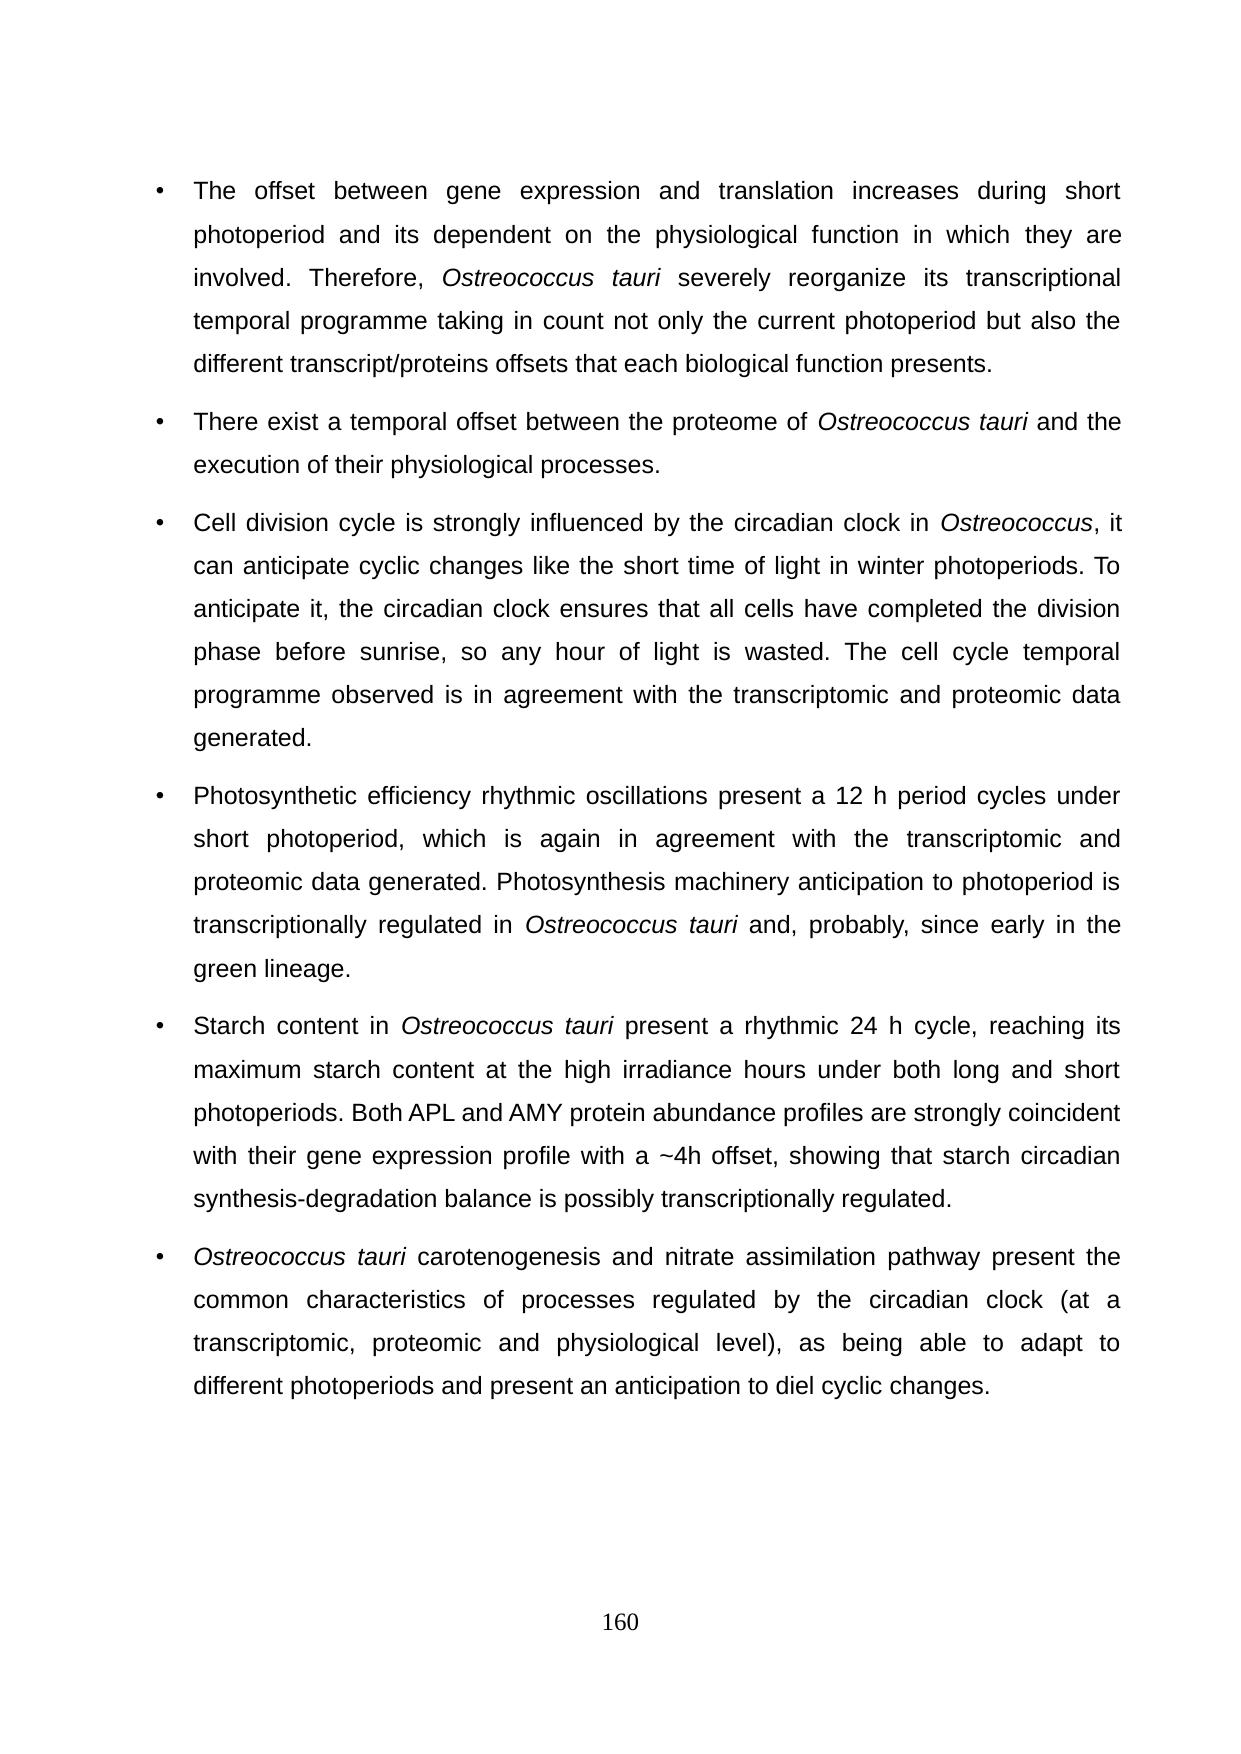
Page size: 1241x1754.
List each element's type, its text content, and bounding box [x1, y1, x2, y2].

list There exist a temporal offset between the proteome of Ostreococcus tauri and the execution of their physiological processes. [156, 407, 1122, 479]
list Ostreococcus tauri carotenogenesis and nitrate assimilation pathway present the common characteristics of processes regulated by the circadian clock (at a transcriptomic, proteomic and physiological level), as being able to adapt to different photoperiods and present an anticipation to diel cyclic changes. [156, 1242, 1122, 1400]
list Photosynthetic efficiency rhythmic oscillations present a 12 h period cycles under short photoperiod, which is again in agreement with the transcriptomic and proteomic data generated. Photosynthesis machinery anticipation to photoperiod is transcriptionally regulated in Ostreococcus tauri and, probably, since early in the green lineage. [156, 781, 1122, 982]
list The offset between gene expression and translation increases during short photoperiod and its dependent on the physiological function in which they are involved. Therefore, Ostreococcus tauri severely reorganize its transcriptional temporal programme taking in count not only the current photoperiod but also the different transcript/proteins offsets that each biological function presents. [156, 176, 1122, 378]
list Starch content in Ostreococcus tauri present a rhythmic 24 h cycle, reaching its maximum starch content at the high irradiance hours under both long and short photoperiods. Both APL and AMY protein abundance profiles are strongly coincident with their gene expression profile with a ~4h offset, showing that starch circadian synthesis-degradation balance is possibly transcriptionally regulated. [156, 1011, 1122, 1213]
list Cell division cycle is strongly influenced by the circadian clock in Ostreococcus, it can anticipate cyclic changes like the short time of light in winter photoperiods. To anticipate it, the circadian clock ensures that all cells have completed the division phase before sunrise, so any hour of light is wasted. The cell cycle temporal programme observed is in agreement with the transcriptomic and proteomic data generated. [156, 508, 1122, 752]
